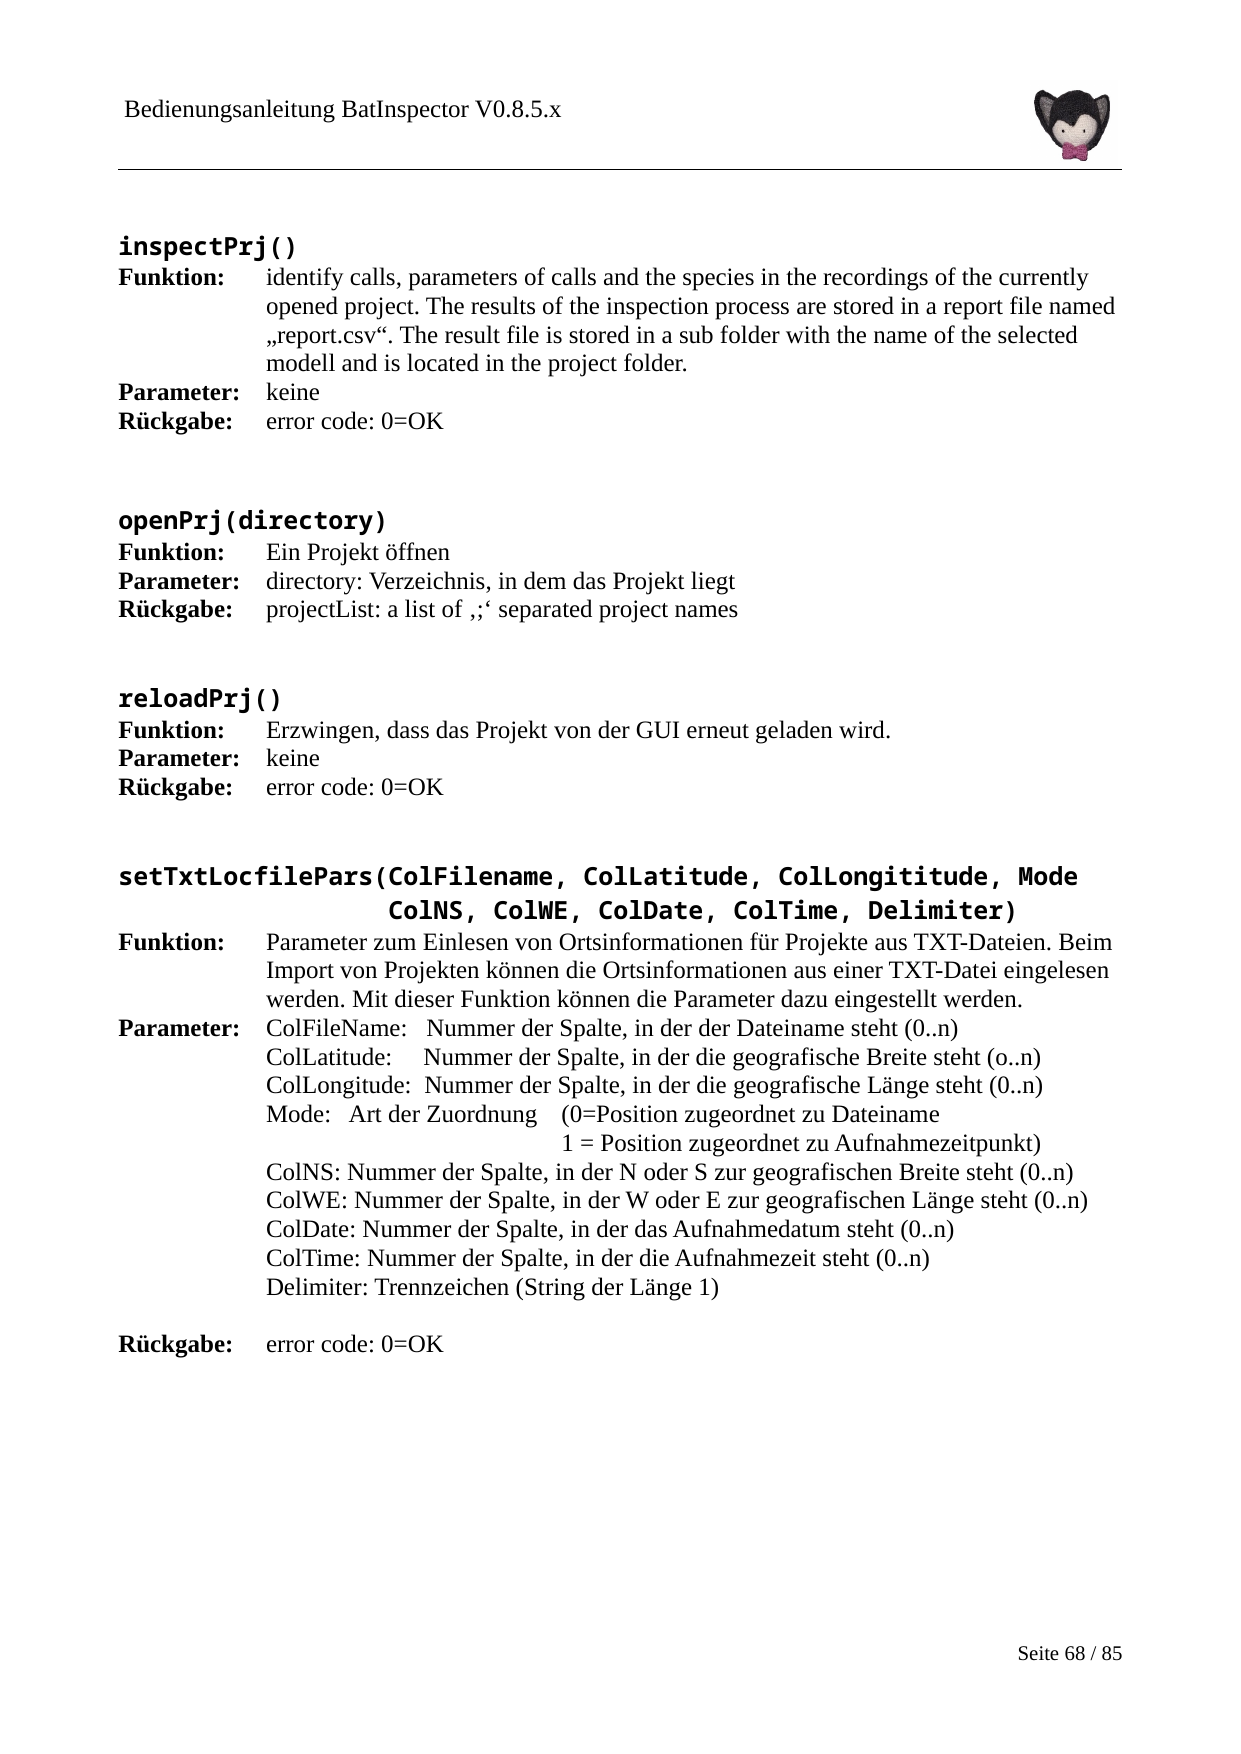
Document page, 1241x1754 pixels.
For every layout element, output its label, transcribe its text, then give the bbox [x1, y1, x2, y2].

text Parameter: ColFileName: Nummer der Spalte, in der der Dateiname steht (0..n) ColLatitude: Nummer der Spalte, in der die geografische Breite steht (o..n) [118, 1013, 1122, 1070]
text Funktion: identify calls, parameters of calls and the species in the recordings of the currently opened project. The results of the inspection process are stored in a report file named „report.csv“. The result file is stored in a sub folder with the name of the selected modell and is located in the project folder. [118, 262, 1122, 377]
text setTxtLocfilePars(ColFilename, ColLatitude, ColLongititude, Mode [118, 858, 1122, 893]
text Parameter: keine Rückgabe: error code: 0=OK [118, 743, 1122, 801]
text Funktion: Parameter zum Einlesen von Ortsinformationen für Projekte aus TXT-Dateien. Beim Import von Projekten können die Ortsinformationen aus einer TXT-Datei eingelesen werden. Mit dieser Funktion können die Parameter dazu eingestellt werden. [118, 927, 1122, 1013]
text Parameter: directory: Verzeichnis, in dem das Projekt liegt Rückgabe: projectList: a list of ‚;‘ separated project names [118, 566, 1122, 623]
text ColNS, ColWE, ColDate, ColTime, Delimiter) [118, 893, 1122, 927]
text openPrj(directory) [118, 503, 1122, 537]
text inspectPrj() [118, 228, 1122, 262]
text Funktion: Erzwingen, dass das Projekt von der GUI erneut geladen wird. [118, 715, 1122, 743]
text Parameter: keine Rückgabe: error code: 0=OK [118, 377, 1122, 435]
picture [1030, 80, 1119, 169]
text Funktion: Ein Projekt öffnen [118, 537, 1122, 566]
text reloadPrj() [118, 681, 1122, 715]
text ColLongitude: Nummer der Spalte, in der die geografische Länge steht (0..n) Mode: Art der Zuordnung (0=Position zugeordnet zu Dateiname 1 = Position zugeordnet zu Aufnahmezeitpunkt) ColNS: Nummer der Spalte, in der N oder S zur geografischen Breite steht (0..n) ColWE: Nummer der Spalte, in der W oder E zur geografischen Länge steht (0..n) ColDate: Nummer der Spalte, in der das Aufnahmedatum steht (0..n) ColTime: Nummer der Spalte, in der die Aufnahmezeit steht (0..n) Delimiter: Trennzeichen (String der Länge 1) Rückgabe: error code: 0=OK [118, 1070, 1122, 1358]
